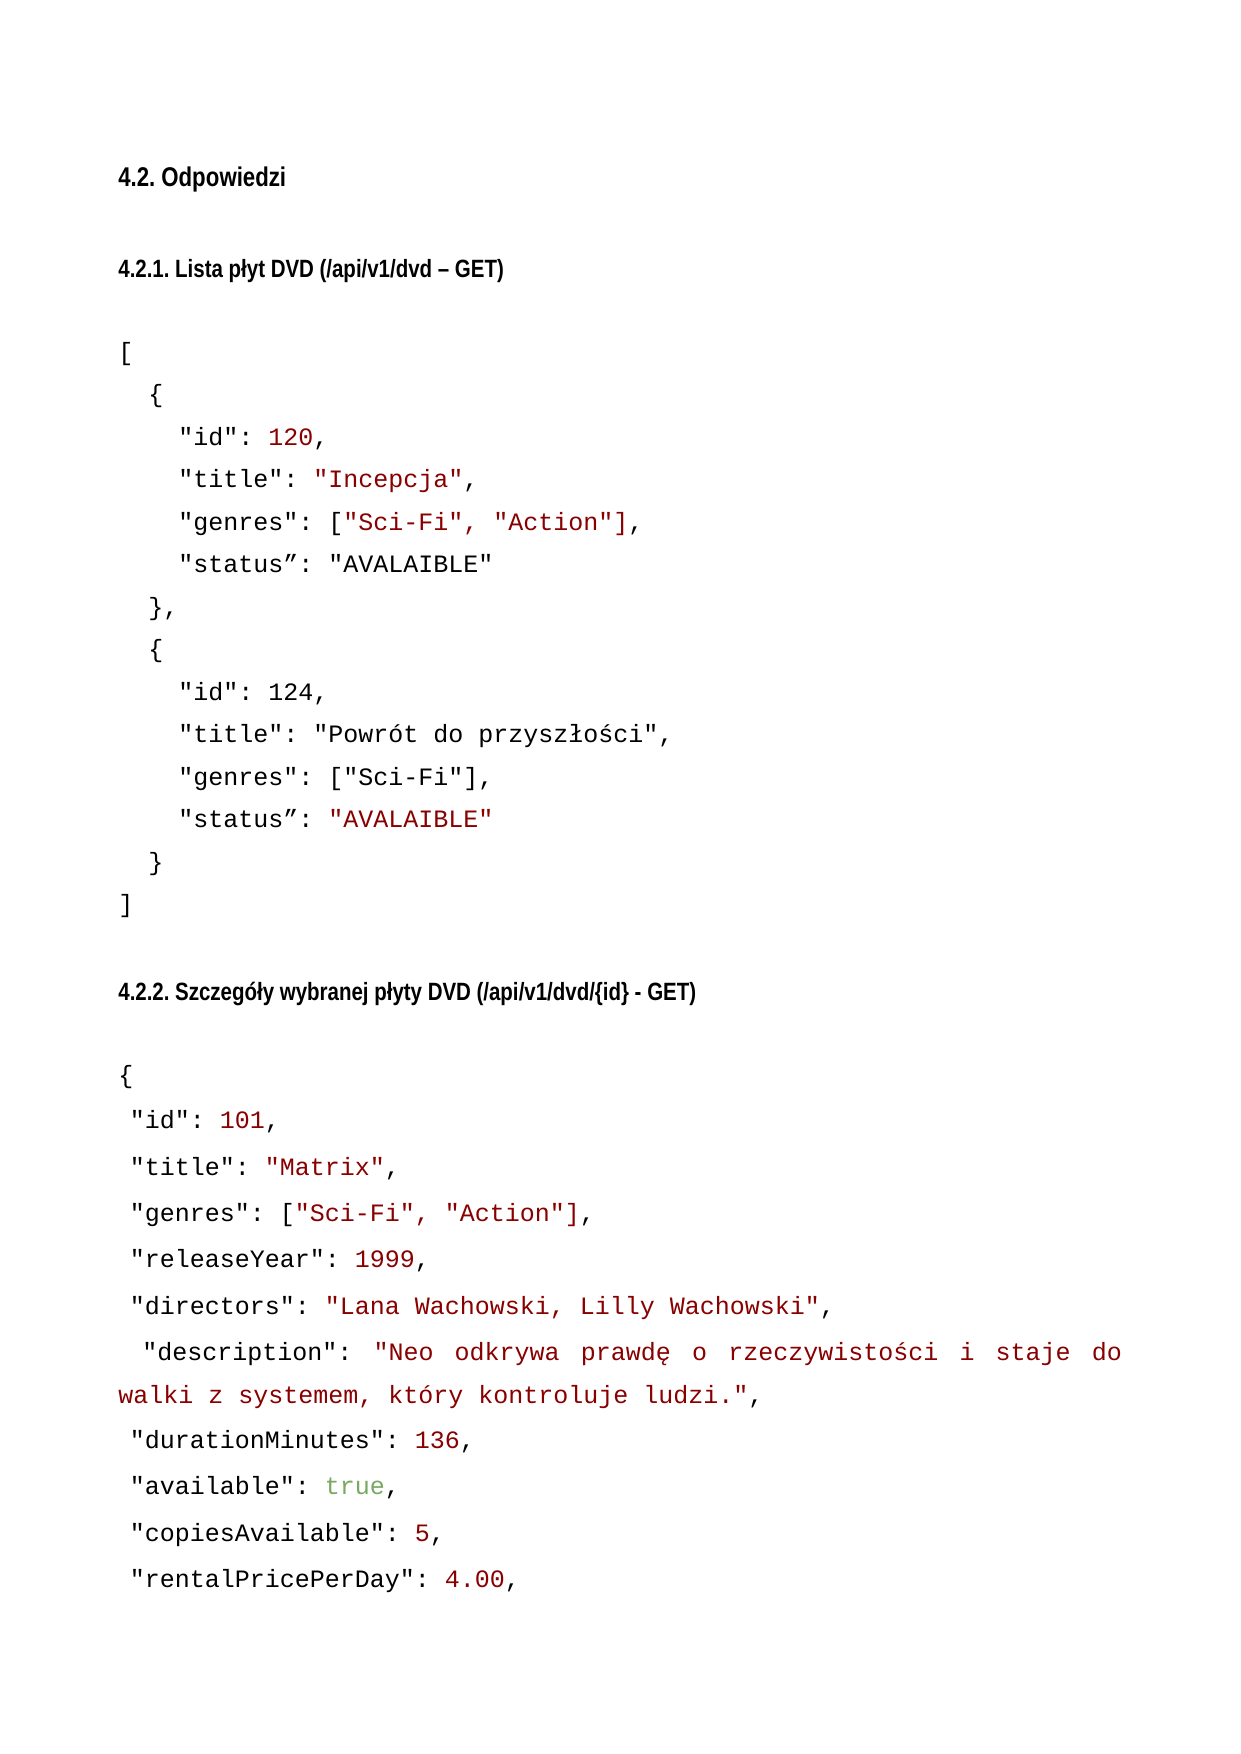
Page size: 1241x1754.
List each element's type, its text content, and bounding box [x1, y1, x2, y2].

text "description": "Neo odkrywa prawdę o rzeczywistości i staje do walki z systemem, który kontroluje ludzi.", [118, 1337, 1122, 1411]
text "directors": "Lana Wachowski, Lilly Wachowski", [118, 1291, 1122, 1322]
text "id": 101, [118, 1105, 1122, 1136]
text "id": 120, [118, 424, 1122, 452]
text "title": "Powrót do przyszłości", [118, 722, 1122, 750]
text "copiesAvailable": 5, [118, 1517, 1122, 1548]
text "releaseYear": 1999, [118, 1244, 1122, 1275]
text { [118, 1063, 1122, 1091]
text "status”: "AVALAIBLE" [118, 807, 1122, 835]
text 4.2.1. Lista płyt DVD (/api/v1/dvd – GET) [118, 254, 1122, 282]
text "id": 124, [118, 679, 1122, 707]
text { [118, 382, 1122, 410]
text 4.2. Odpowiedzi [118, 161, 1122, 192]
text "rentalPricePerDay": 4.00, [118, 1564, 1122, 1595]
text } [118, 849, 1122, 877]
text "genres": ["Sci-Fi", "Action"], [118, 509, 1122, 537]
text "genres": ["Sci-Fi"], [118, 764, 1122, 792]
text "durationMinutes": 136, [118, 1425, 1122, 1456]
text { [118, 637, 1122, 665]
text "genres": ["Sci-Fi", "Action"], [118, 1198, 1122, 1229]
text "status”: "AVALAIBLE" [118, 552, 1122, 580]
text [ [118, 339, 1122, 367]
text 4.2.2. Szczegóły wybranej płyty DVD (/api/v1/dvd/{id} - GET) [118, 977, 1122, 1006]
text ] [118, 892, 1122, 920]
text "title": "Incepcja", [118, 467, 1122, 495]
text }, [118, 594, 1122, 622]
text "available": true, [118, 1471, 1122, 1502]
text "title": "Matrix", [118, 1152, 1122, 1183]
